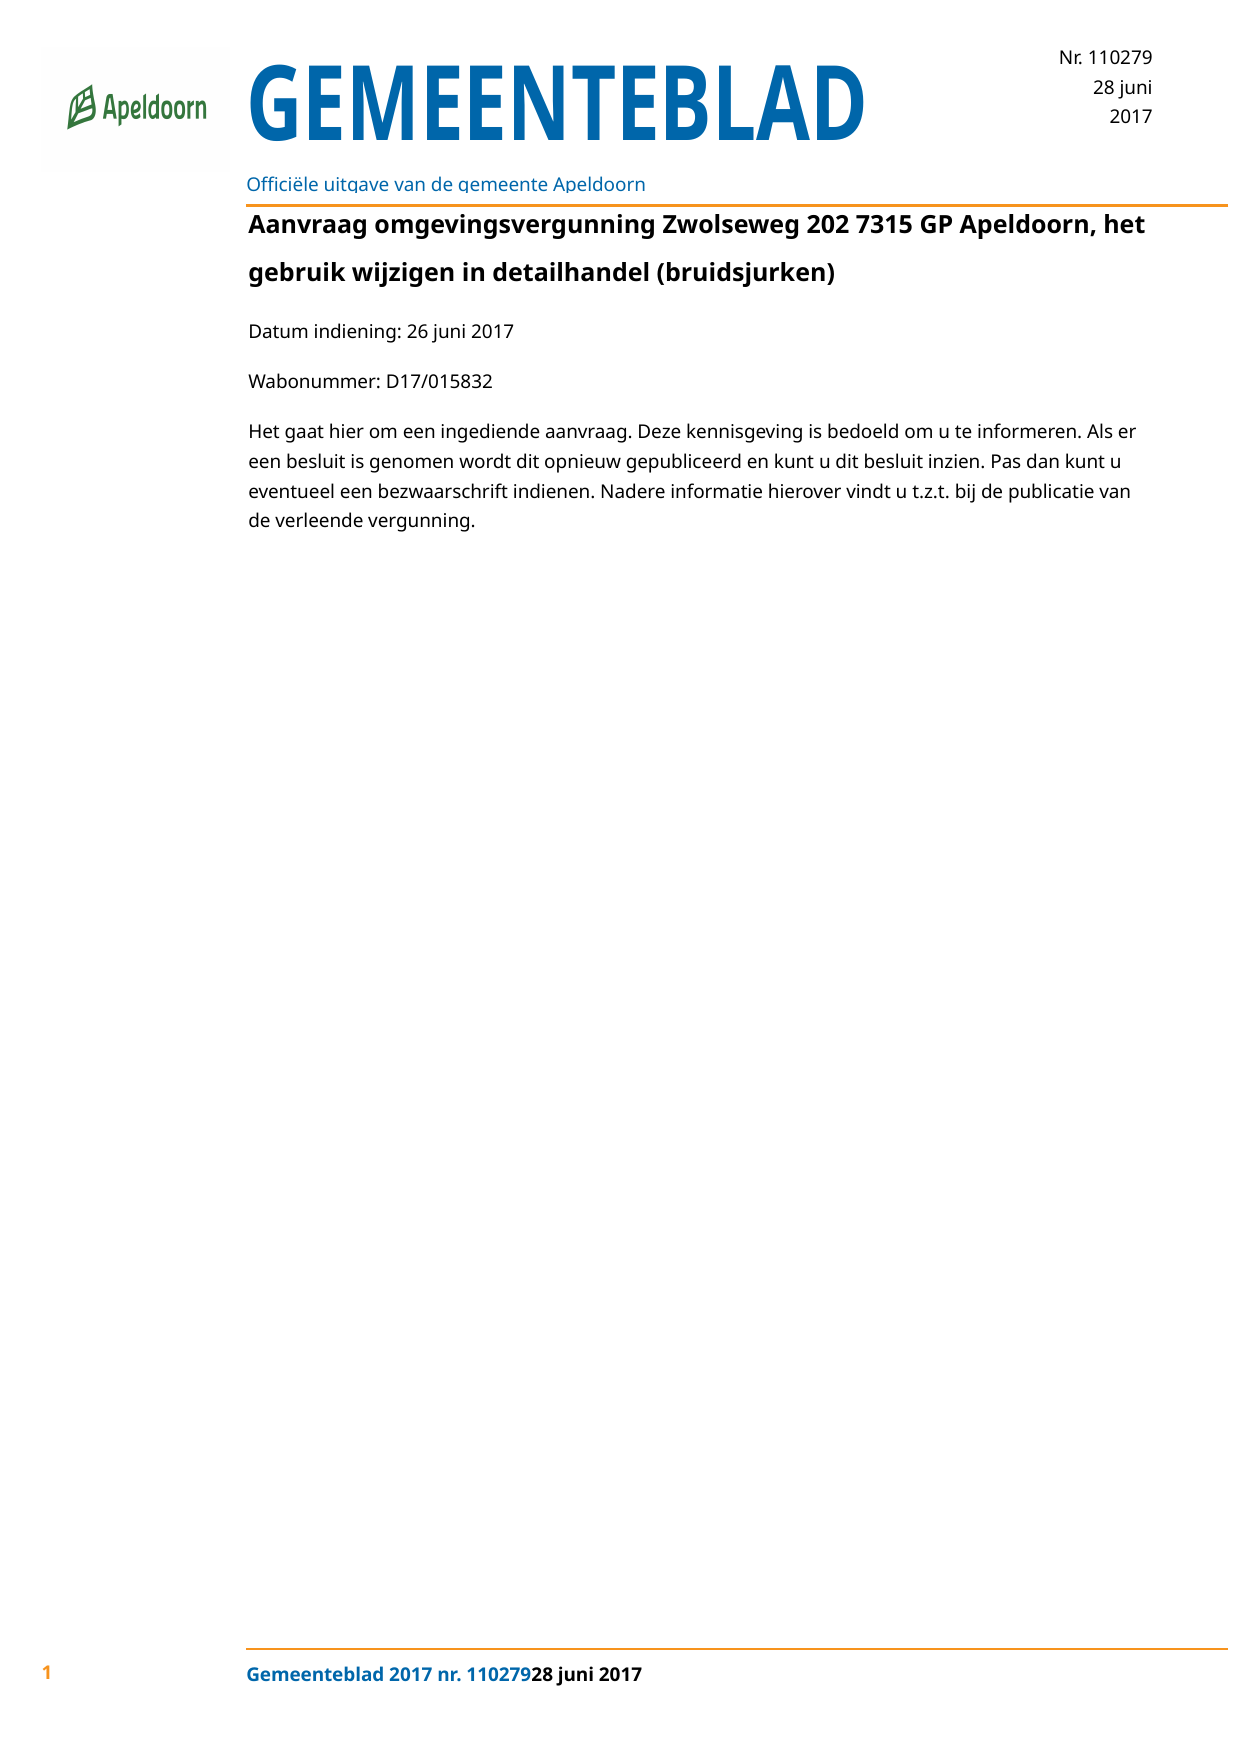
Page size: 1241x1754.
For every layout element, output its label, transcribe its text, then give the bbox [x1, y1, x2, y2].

text Aanvraag omgevingsvergunning Zwolseweg 202 7315 GP Apeldoorn, het gebruik wijzigen in detailhandel (bruidsjurken) [248, 207, 1152, 288]
text Het gaat hier om een ingediende aanvraag. Deze kennisgeving is bedoeld om u te informeren. Als er een besluit is genomen wordt dit opnieuw gepubliceerd en kunt u dit besluit inzien. Pas dan kunt u eventueel een bezwaarschrift indienen. Nadere informatie hierover vindt u t.z.t. bij de publicatie van de verleende vergunning. [248, 419, 1152, 533]
text Datum indiening: 26 juni 2017 [248, 318, 1152, 344]
picture [41, 47, 231, 172]
text Wabonummer: D17/015832 [248, 368, 1152, 394]
